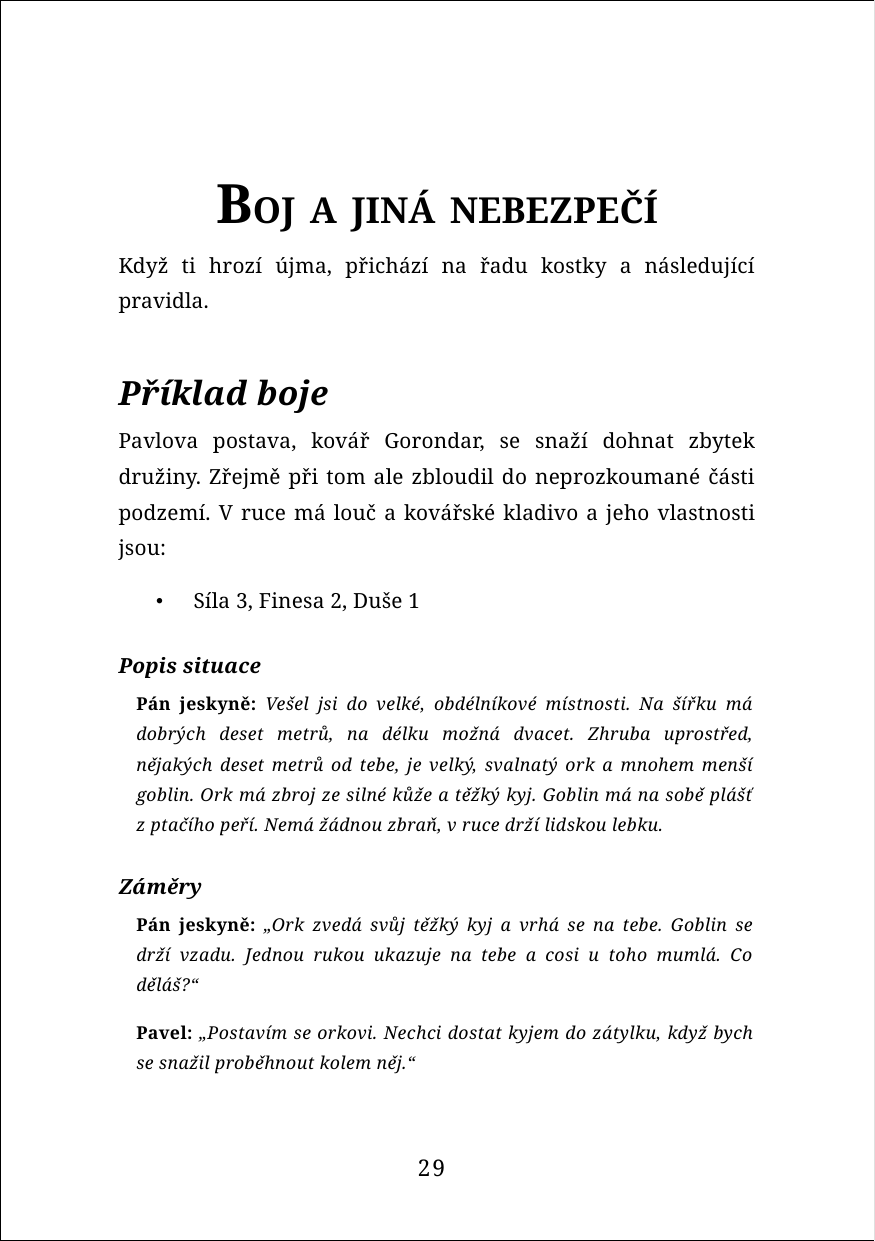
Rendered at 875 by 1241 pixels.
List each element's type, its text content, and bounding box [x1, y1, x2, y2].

text Pán jeskyně: Vešel jsi do velké, obdélníkové místnosti. Na šířku má dobrých deset metrů, na délku možná dvacet. Zhruba uprostřed, nějakých deset metrů od tebe, je velký, svalnatý ork a mnohem menší goblin. Ork má zbroj ze silné kůže a těžký kyj. Goblin má na sobě plášť z ptačího peří. Nemá žádnou zbraň, v ruce drží lidskou lebku. [136, 692, 756, 837]
text Když ti hrozí újma, přichází na řadu kostky a následující pravidla. [118, 251, 756, 315]
subtitle Popis situace [118, 651, 756, 680]
subtitle Záměry [118, 872, 756, 901]
text Pán jeskyně: „Ork zvedá svůj těžký kyj a vrhá se na tebe. Goblin se drží vzadu. Jednou rukou ukazuje na tebe a cosi u toho mumlá. Co děláš?“ [136, 912, 756, 997]
text Pavlova postava, kovář Gorondar, se snaží dohnat zbytek družiny. Zřejmě při tom ale zbloudil do neprozkoumané části podzemí. V ruce má louč a kovářské kladivo a jeho vlastnosti jsou: [118, 427, 756, 562]
subtitle Boj a jiná nebezpečí [118, 166, 756, 239]
list Síla 3, Finesa 2, Duše 1 [156, 586, 756, 615]
subtitle Příklad boje [118, 369, 756, 415]
text Pavel: „Postavím se orkovi. Nechci dostat kyjem do zátylku, když bych se snažil proběhnout kolem něj.“ [136, 1021, 756, 1075]
